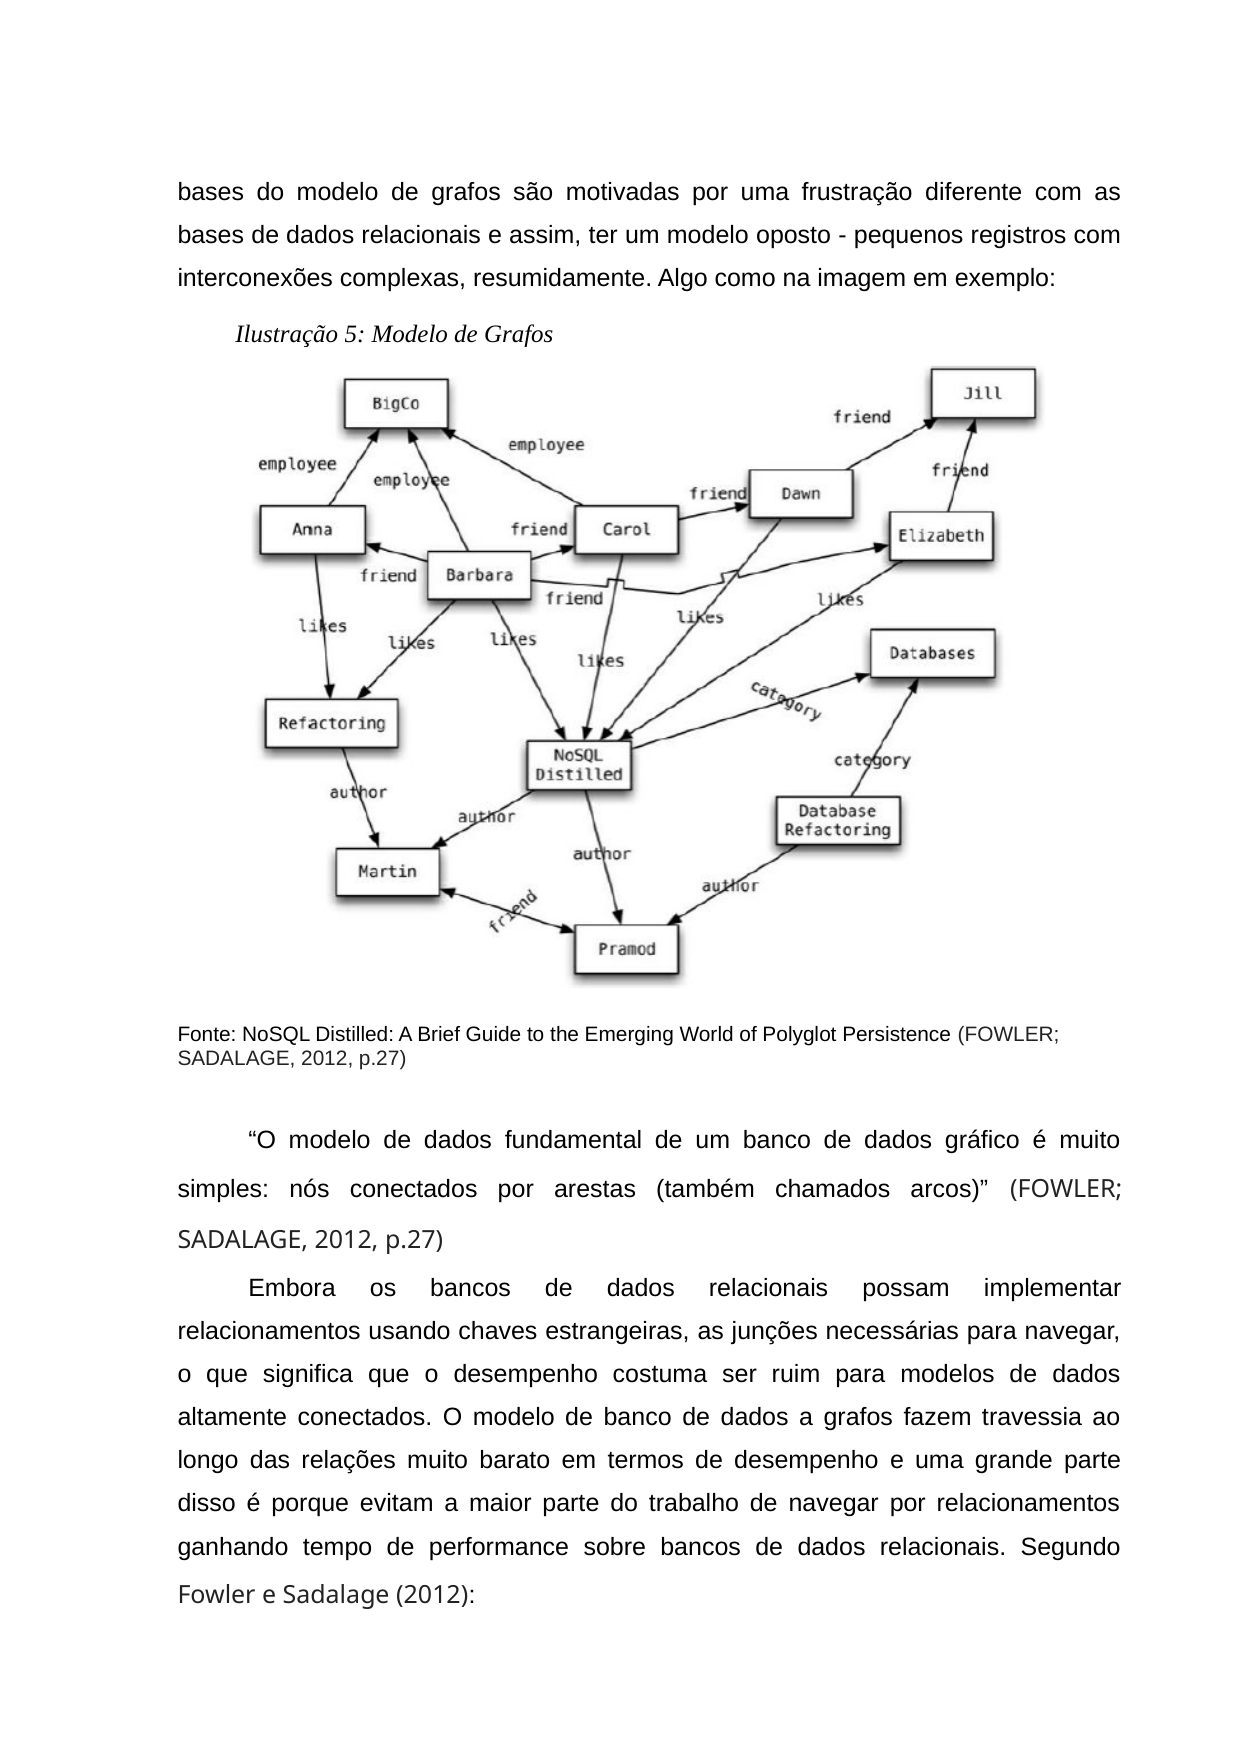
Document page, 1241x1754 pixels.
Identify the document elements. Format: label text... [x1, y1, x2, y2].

text Embora os bancos de dados relacionais possam implementar relacionamentos usando chaves estrangeiras, as junções necessárias para navegar, o que significa que o desempenho costuma ser ruim para modelos de dados altamente conectados. O modelo de banco de dados a grafos fazem travessia ao longo das relações muito barato em termos de desempenho e uma grande parte disso é porque evitam a maior parte do trabalho de navegar por relacionamentos ganhando tempo de performance sobre bancos de dados relacionais. Segundo Fowler e Sadalage (2012): [177, 1273, 1122, 1611]
text bases do modelo de grafos são motivadas por uma frustração diferente com as bases de dados relacionais e assim, ter um modelo oposto - pequenos registros com interconexões complexas, resumidamente. Algo como na imagem em exemplo: [177, 177, 1122, 292]
text “O modelo de dados fundamental de um banco de dados gráfico é muito simples: nós conectados por arestas (também chamados arcos)” (FOWLER; SADALAGE, 2012, p.27) [177, 1125, 1122, 1256]
text Ilustração 5: Modelo de Grafos [235, 319, 1064, 347]
text Fonte: NoSQL Distilled: A Brief Guide to the Emerging World of Polyglot Persistence (FOWLER; SADALAGE, 2012, p.27) [177, 1021, 1122, 1069]
picture [235, 347, 1064, 1006]
